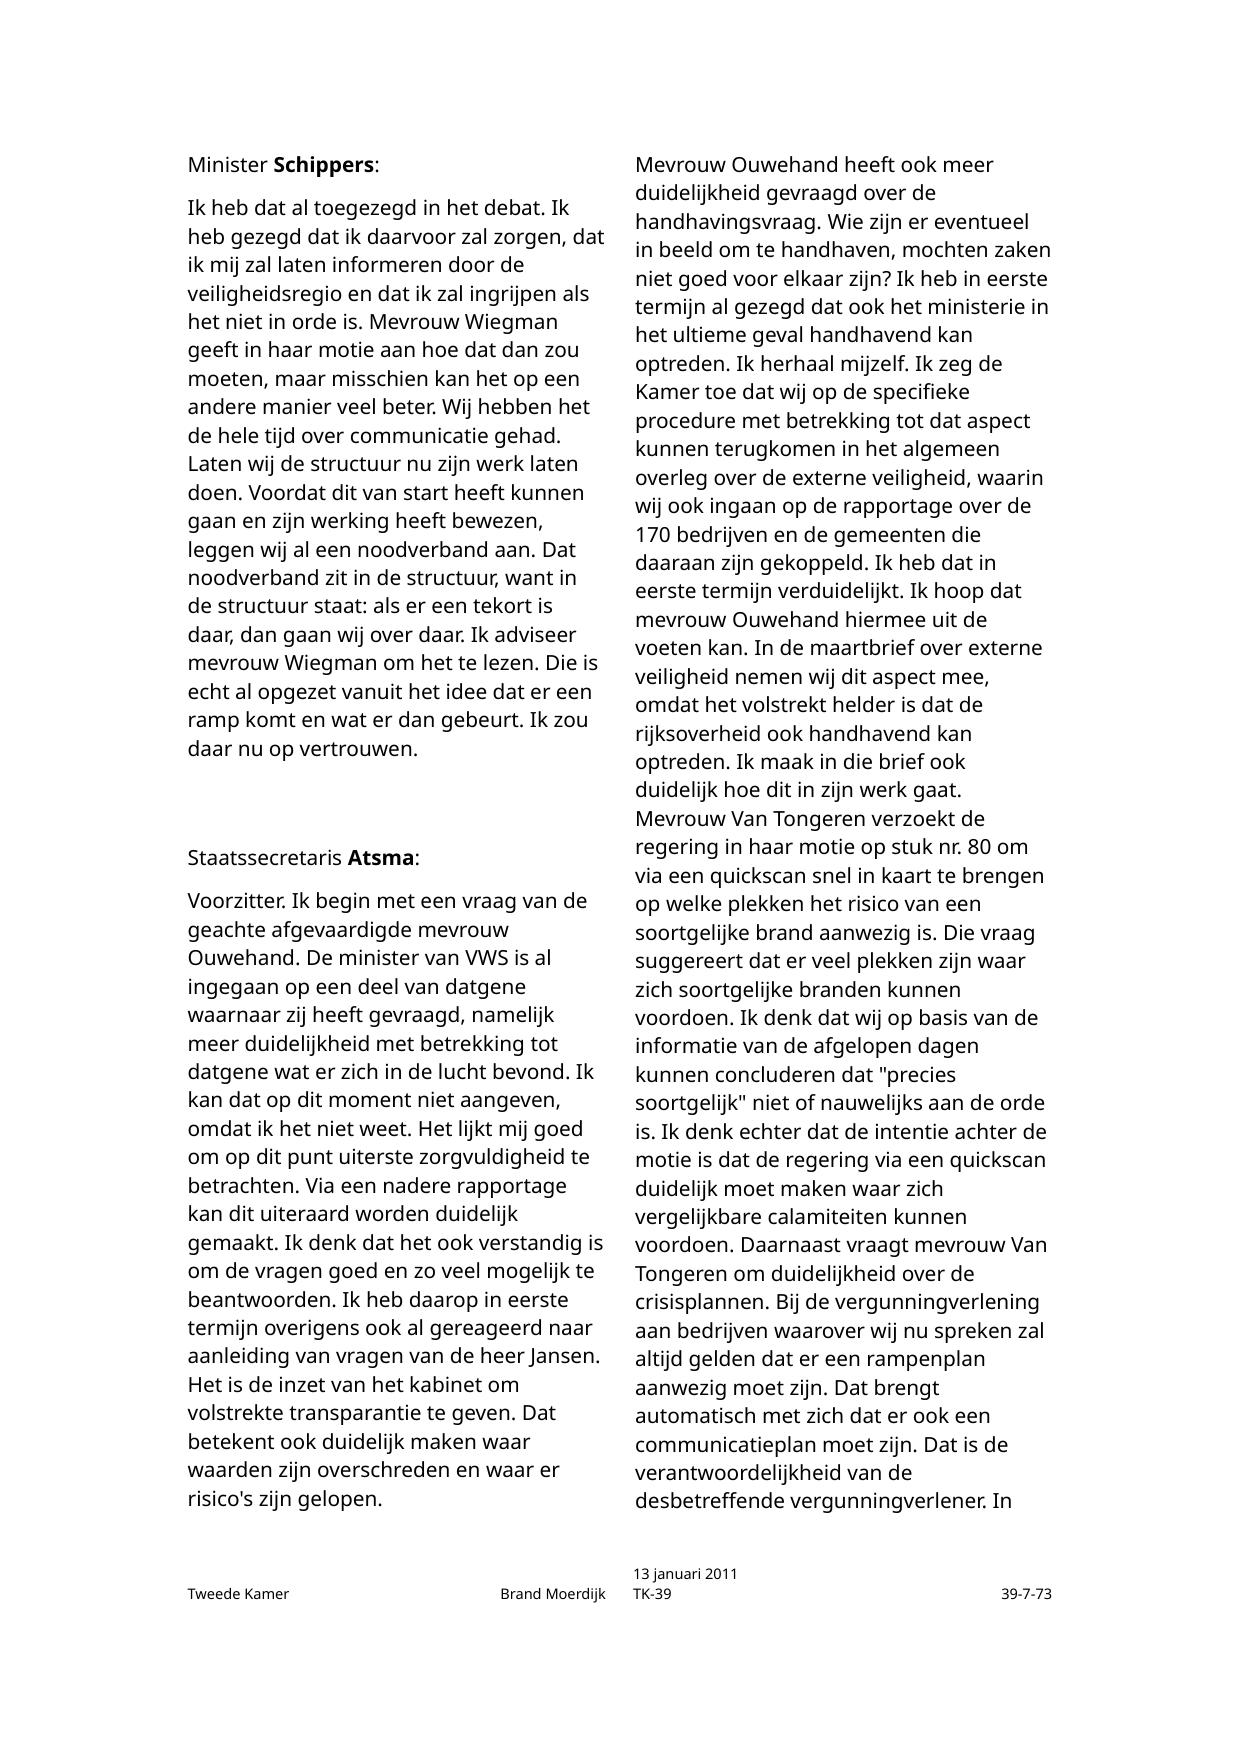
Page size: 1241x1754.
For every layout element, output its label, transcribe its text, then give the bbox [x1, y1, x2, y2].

text Mevrouw Ouwehand heeft ook meer duidelijkheid gevraagd over de handhavingsvraag. Wie zijn er eventueel in beeld om te handhaven, mochten zaken niet goed voor elkaar zijn? Ik heb in eerste termijn al gezegd dat ook het ministerie in het ultieme geval handhavend kan optreden. Ik herhaal mijzelf. Ik zeg de Kamer toe dat wij op de specifieke procedure met betrekking tot dat aspect kunnen terugkomen in het algemeen overleg over de externe veiligheid, waarin wij ook ingaan op de rapportage over de 170 bedrijven en de gemeenten die daaraan zijn gekoppeld. Ik heb dat in eerste termijn verduidelijkt. Ik hoop dat mevrouw Ouwehand hiermee uit de voeten kan. In de maartbrief over externe veiligheid nemen wij dit aspect mee, omdat het volstrekt helder is dat de rijksoverheid ook handhavend kan optreden. Ik maak in die brief ook duidelijk hoe dit in zijn werk gaat. [635, 150, 1053, 804]
text Ik heb dat al toegezegd in het debat. Ik heb gezegd dat ik daarvoor zal zorgen, dat ik mij zal laten informeren door de veiligheidsregio en dat ik zal ingrijpen als het niet in orde is. Mevrouw Wiegman geeft in haar motie aan hoe dat dan zou moeten, maar misschien kan het op een andere manier veel beter. Wij hebben het de hele tijd over communicatie gehad. Laten wij de structuur nu zijn werk laten doen. Voordat dit van start heeft kunnen gaan en zijn werking heeft bewezen, leggen wij al een noodverband aan. Dat noodverband zit in de structuur, want in de structuur staat: als er een tekort is daar, dan gaan wij over daar. Ik adviseer mevrouw Wiegman om het te lezen. Die is echt al opgezet vanuit het idee dat er een ramp komt en wat er dan gebeurt. Ik zou daar nu op vertrouwen. [187, 193, 605, 762]
text Mevrouw Van Tongeren verzoekt de regering in haar motie op stuk nr. 80 om via een quickscan snel in kaart te brengen op welke plekken het risico van een soortgelijke brand aanwezig is. Die vraag suggereert dat er veel plekken zijn waar zich soortgelijke branden kunnen voordoen. Ik denk dat wij op basis van de informatie van de afgelopen dagen kunnen concluderen dat "precies soortgelijk" niet of nauwelijks aan de orde is. Ik denk echter dat de intentie achter de motie is dat de regering via een quickscan duidelijk moet maken waar zich vergelijkbare calamiteiten kunnen voordoen. Daarnaast vraagt mevrouw Van Tongeren om duidelijkheid over de crisisplannen. Bij de vergunningverlening aan bedrijven waarover wij nu spreken zal altijd gelden dat er een rampenplan aanwezig moet zijn. Dat brengt automatisch met zich dat er ook een communicatieplan moet zijn. Dat is de verantwoordelijkheid van de desbetreffende vergunningverlener. In [635, 804, 1053, 1515]
text  [187, 792, 605, 821]
text Staatssecretaris Atsma: [187, 843, 605, 872]
text Minister Schippers: [187, 150, 605, 178]
text Voorzitter. Ik begin met een vraag van de geachte afgevaardigde mevrouw Ouwehand. De minister van VWS is al ingegaan op een deel van datgene waarnaar zij heeft gevraagd, namelijk meer duidelijkheid met betrekking tot datgene wat er zich in de lucht bevond. Ik kan dat op dit moment niet aangeven, omdat ik het niet weet. Het lijkt mij goed om op dit punt uiterste zorgvuldigheid te betrachten. Via een nadere rapportage kan dit uiteraard worden duidelijk gemaakt. Ik denk dat het ook verstandig is om de vragen goed en zo veel mogelijk te beantwoorden. Ik heb daarop in eerste termijn overigens ook al gereageerd naar aanleiding van vragen van de heer Jansen. Het is de inzet van het kabinet om volstrekte transparantie te geven. Dat betekent ook duidelijk maken waar waarden zijn overschreden en waar er risico's zijn gelopen. [187, 887, 605, 1512]
